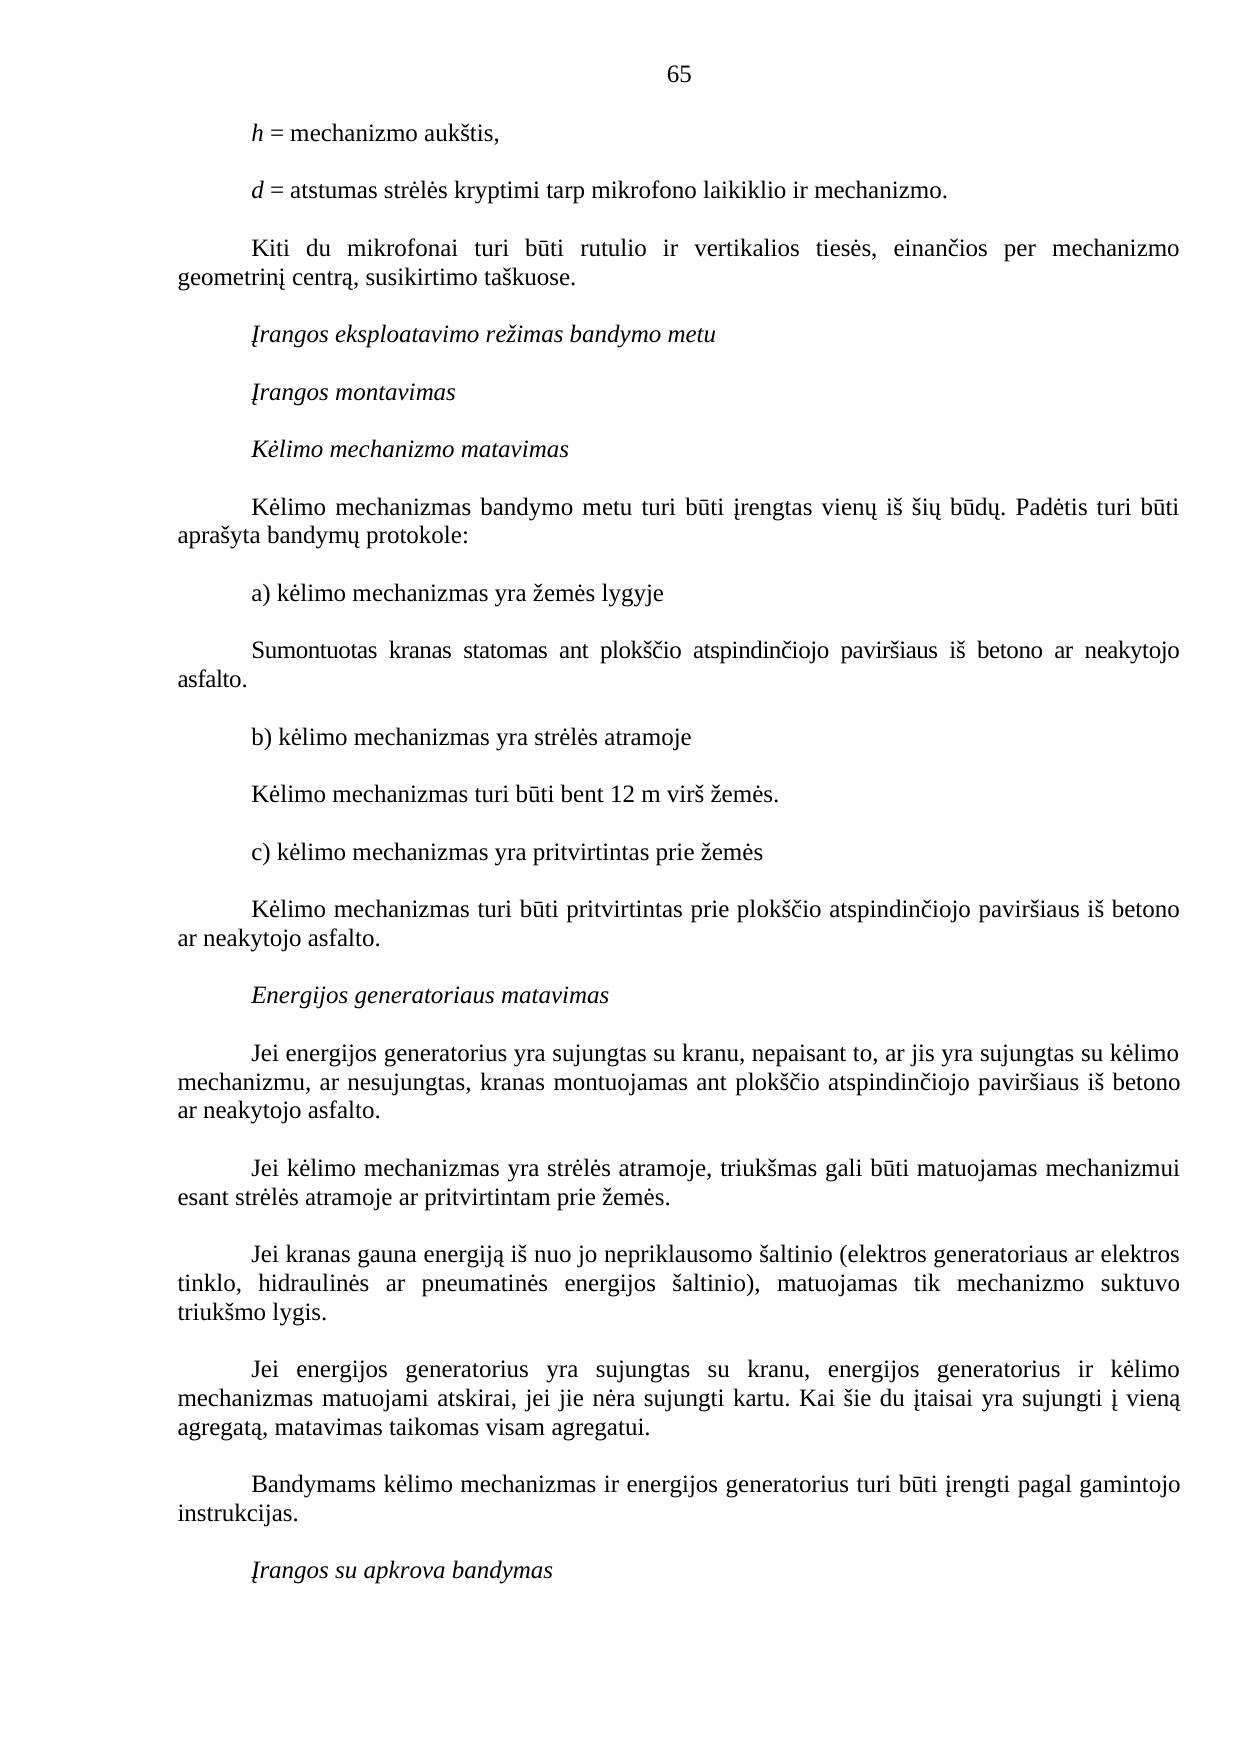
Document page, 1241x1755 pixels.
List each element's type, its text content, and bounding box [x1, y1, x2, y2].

text Įrangos su apkrova bandymas [177, 1556, 1181, 1584]
text h = mechanizmo aukštis, [177, 118, 1181, 147]
text Įrangos montavimas [177, 377, 1181, 406]
text d = atstumas strėlės kryptimi tarp mikrofono laikiklio ir mechanizmo. [177, 176, 1181, 204]
text Kėlimo mechanizmo matavimas [177, 434, 1181, 463]
text Jei kranas gauna energiją iš nuo jo nepriklausomo šaltinio (elektros generatoriaus ar elektros tinklo, hidraulinės ar pneumatinės energijos šaltinio), matuojamas tik mechanizmo suktuvo triukšmo lygis. [177, 1239, 1181, 1326]
text Jei energijos generatorius yra sujungtas su kranu, energijos generatorius ir kėlimo mechanizmas matuojami atskirai, jei jie nėra sujungti kartu. Kai šie du įtaisai yra sujungti į vieną agregatą, matavimas taikomas visam agregatui. [177, 1354, 1181, 1441]
text Kiti du mikrofonai turi būti rutulio ir vertikalios tiesės, einančios per mechanizmo geometrinį centrą, susikirtimo taškuose. [177, 233, 1181, 291]
text Bandymams kėlimo mechanizmas ir energijos generatorius turi būti įrengti pagal gamintojo instrukcijas. [177, 1469, 1181, 1527]
text b) kėlimo mechanizmas yra strėlės atramoje [177, 722, 1181, 751]
text Sumontuotas kranas statomas ant plokščio atspindinčiojo paviršiaus iš betono ar neakytojo asfalto. [177, 636, 1181, 693]
text a) kėlimo mechanizmas yra žemės lygyje [177, 578, 1181, 607]
text Energijos generatoriaus matavimas [177, 981, 1181, 1009]
text Kėlimo mechanizmas turi būti bent 12 m virš žemės. [177, 779, 1181, 808]
text Kėlimo mechanizmas turi būti pritvirtintas prie plokščio atspindinčiojo paviršiaus iš betono ar neakytojo asfalto. [177, 894, 1181, 952]
text c) kėlimo mechanizmas yra pritvirtintas prie žemės [177, 837, 1181, 866]
text Kėlimo mechanizmas bandymo metu turi būti įrengtas vienų iš šių būdų. Padėtis turi būti aprašyta bandymų protokole: [177, 492, 1181, 549]
text Jei kėlimo mechanizmas yra strėlės atramoje, triukšmas gali būti matuojamas mechanizmui esant strėlės atramoje ar pritvirtintam prie žemės. [177, 1153, 1181, 1211]
text Jei energijos generatorius yra sujungtas su kranu, nepaisant to, ar jis yra sujungtas su kėlimo mechanizmu, ar nesujungtas, kranas montuojamas ant plokščio atspindinčiojo paviršiaus iš betono ar neakytojo asfalto. [177, 1038, 1181, 1124]
text Įrangos eksploatavimo režimas bandymo metu [177, 319, 1181, 348]
